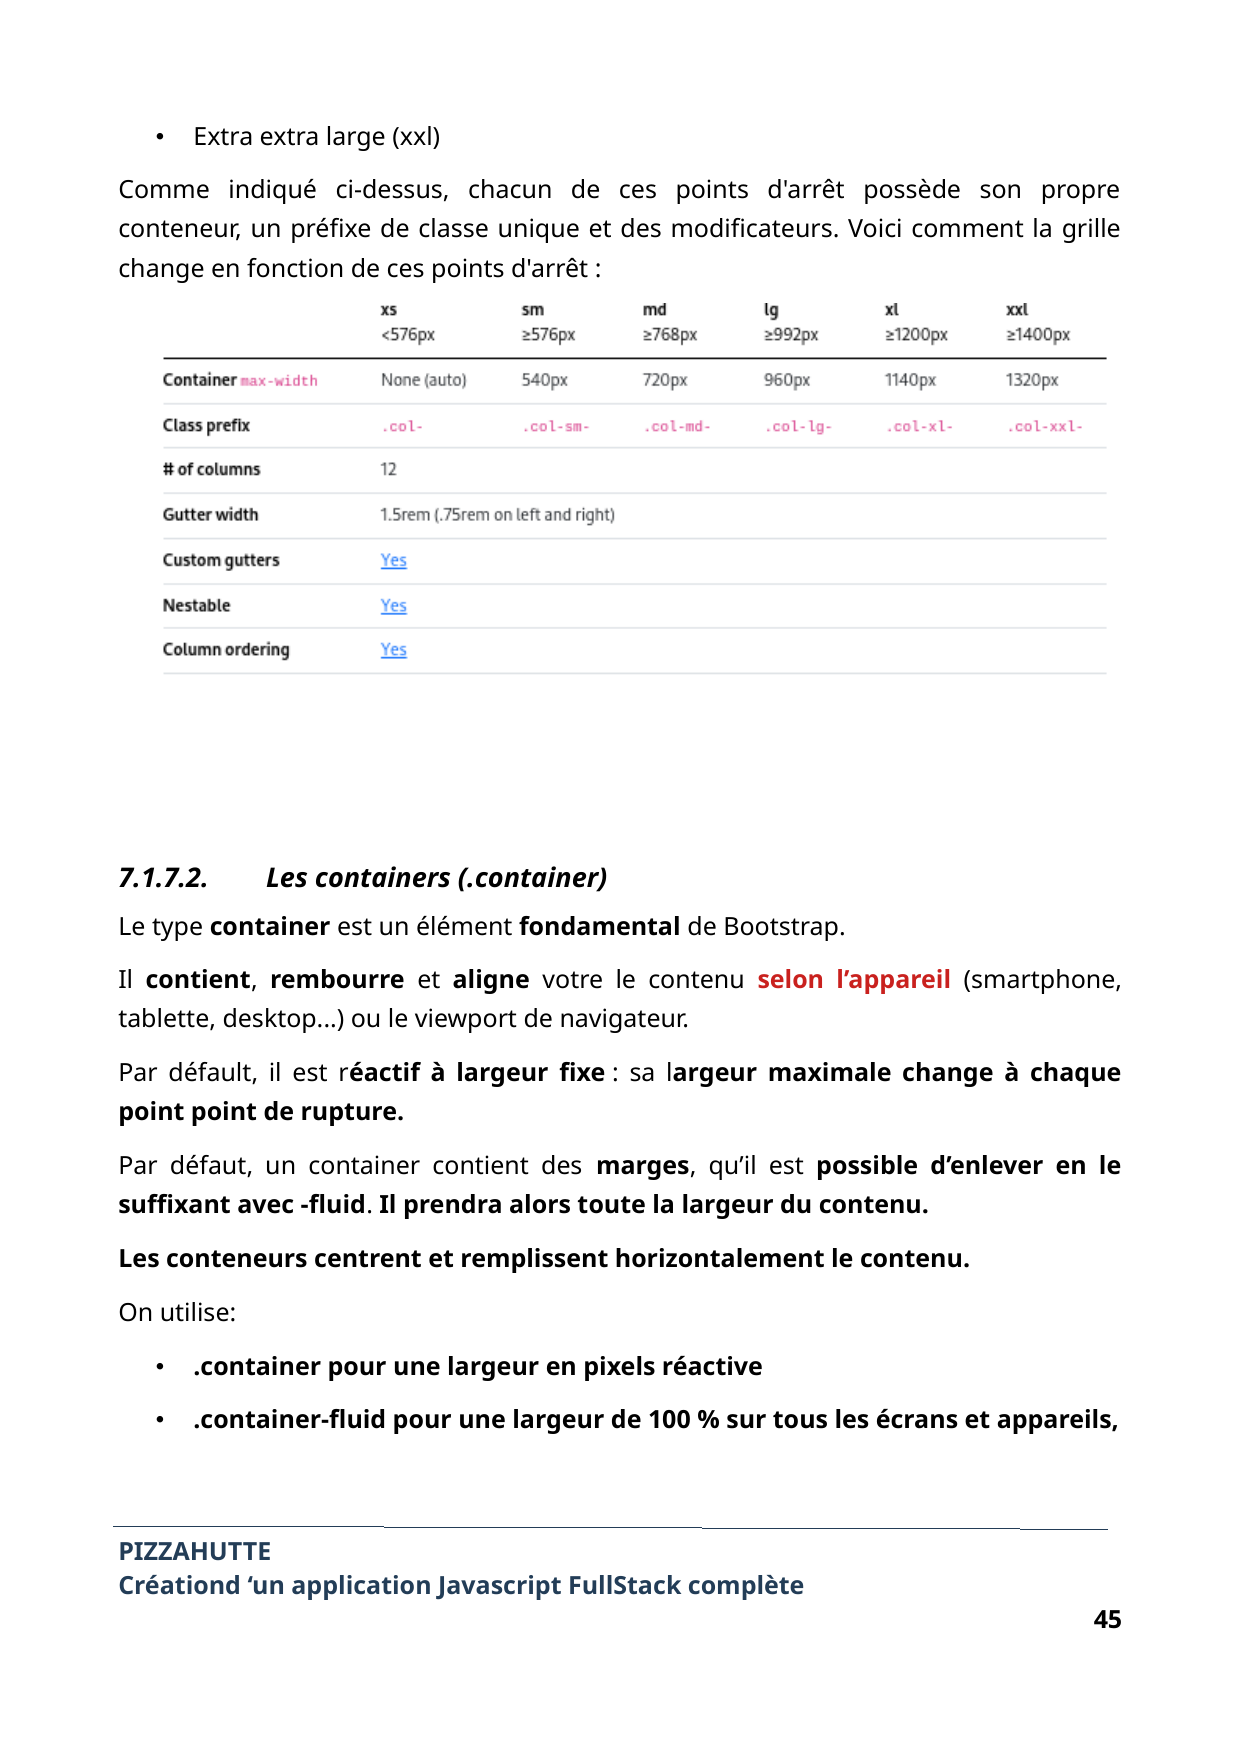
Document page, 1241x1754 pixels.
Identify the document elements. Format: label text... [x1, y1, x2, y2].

picture [131, 303, 1110, 734]
text Par défault, il est réactif à largeur fixe : sa largeur maximale change à chaque point point de rupture. [118, 1055, 1122, 1128]
subtitle Les containers (.container) [118, 859, 1122, 896]
text Les conteneurs centrent et remplissent horizontalement le contenu. [118, 1241, 1122, 1275]
text Comme indiqué ci-dessus, chacun de ces points d'arrêt possède son propre conteneur, un préfixe de classe unique et des modificateurs. Voici comment la grille change en fonction de ces points d'arrêt : [118, 172, 1122, 284]
list Extra extra large (xxl) [156, 118, 1122, 152]
text On utilise: [118, 1294, 1122, 1328]
text Le type container est un élément fondamental de Bootstrap. [118, 908, 1122, 942]
list .container-fluid pour une largeur de 100 % sur tous les écrans et appareils, [156, 1402, 1122, 1436]
text Par défaut, un container contient des marges, qu’il est possible d’enlever en le suffixant avec -fluid. Il prendra alors toute la largeur du contenu. [118, 1148, 1122, 1221]
text Il contient, rembourre et aligne votre le contenu selon l’appareil (smartphone, tablette, desktop...) ou le viewport de navigateur. [118, 962, 1122, 1035]
list .container pour une largeur en pixels réactive [156, 1348, 1122, 1382]
